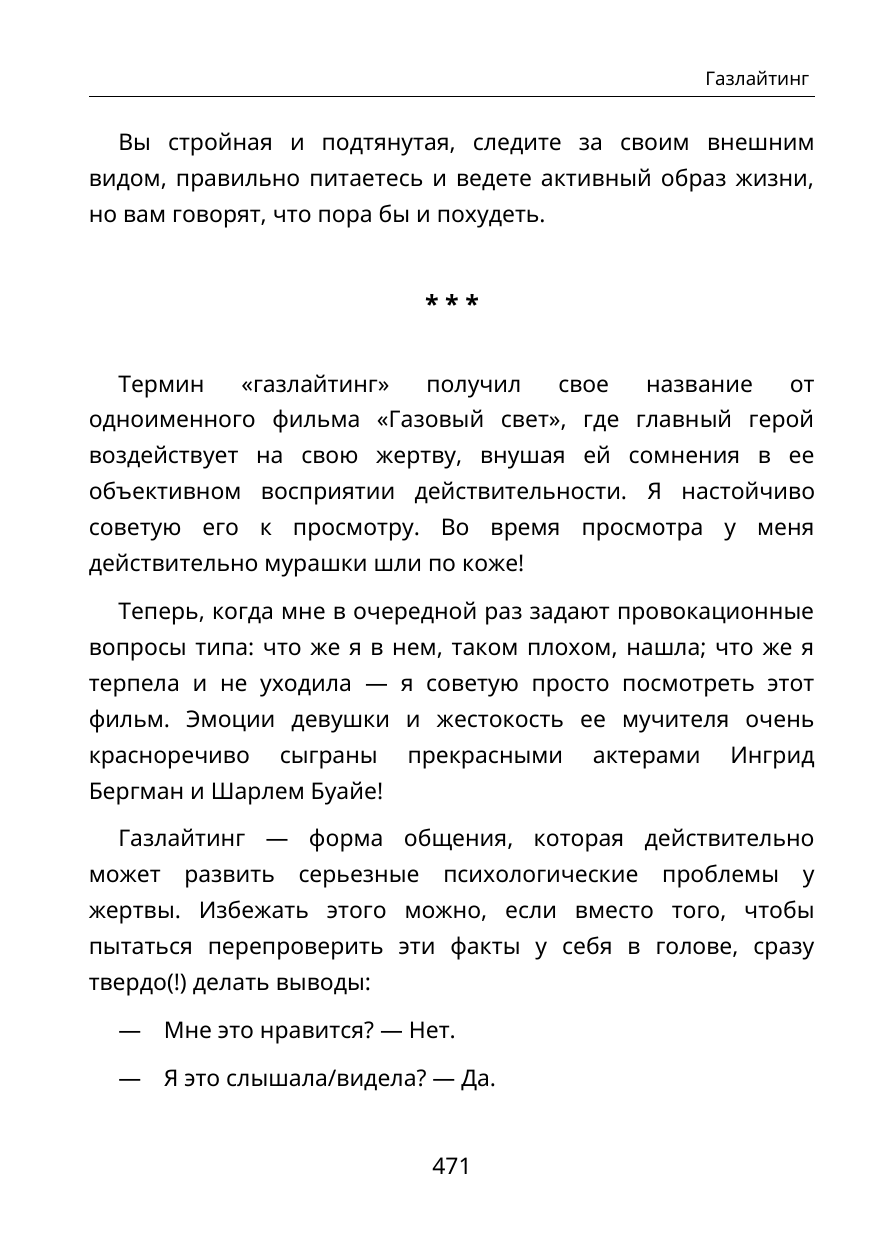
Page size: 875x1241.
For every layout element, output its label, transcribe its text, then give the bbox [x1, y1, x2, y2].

text Теперь, когда мне в очередной раз задают провокационные вопросы типа: что же я в нем, таком плохом, нашла; что же я терпела и не уходила — я советую просто посмотреть этот фильм. Эмоции девушки и жестокость ее мучителя очень красноречиво сыграны прекрасными актерами Ингрид Бергман и Шарлем Буайе! [88, 595, 815, 806]
text Газлайтинг — форма общения, которая действительно может развить серьезные психологические проблемы у жертвы. Избежать этого можно, если вместо того, чтобы пытаться перепроверить эти факты у себя в голове, сразу твердо(!) делать выводы: [88, 822, 815, 997]
text Вы стройная и подтянутая, следите за своим внешним видом, правильно питаетесь и ведете активный образ жизни, но вам говорят, что пора бы и похудеть. [88, 126, 815, 229]
subtitle * * * [88, 287, 815, 321]
list Мне это нравится? — Нет. [88, 1014, 815, 1045]
text Термин «газлайтинг» получил свое название от одноименного фильма «Газовый свет», где главный герой воздействует на свою жертву, внушая ей сомнения в ее объективном восприятии действительности. Я настойчиво советую его к просмотру. Во время просмотра у меня действительно мурашки шли по коже! [88, 367, 815, 578]
list Я это слышала/видела? — Да. [88, 1061, 815, 1093]
